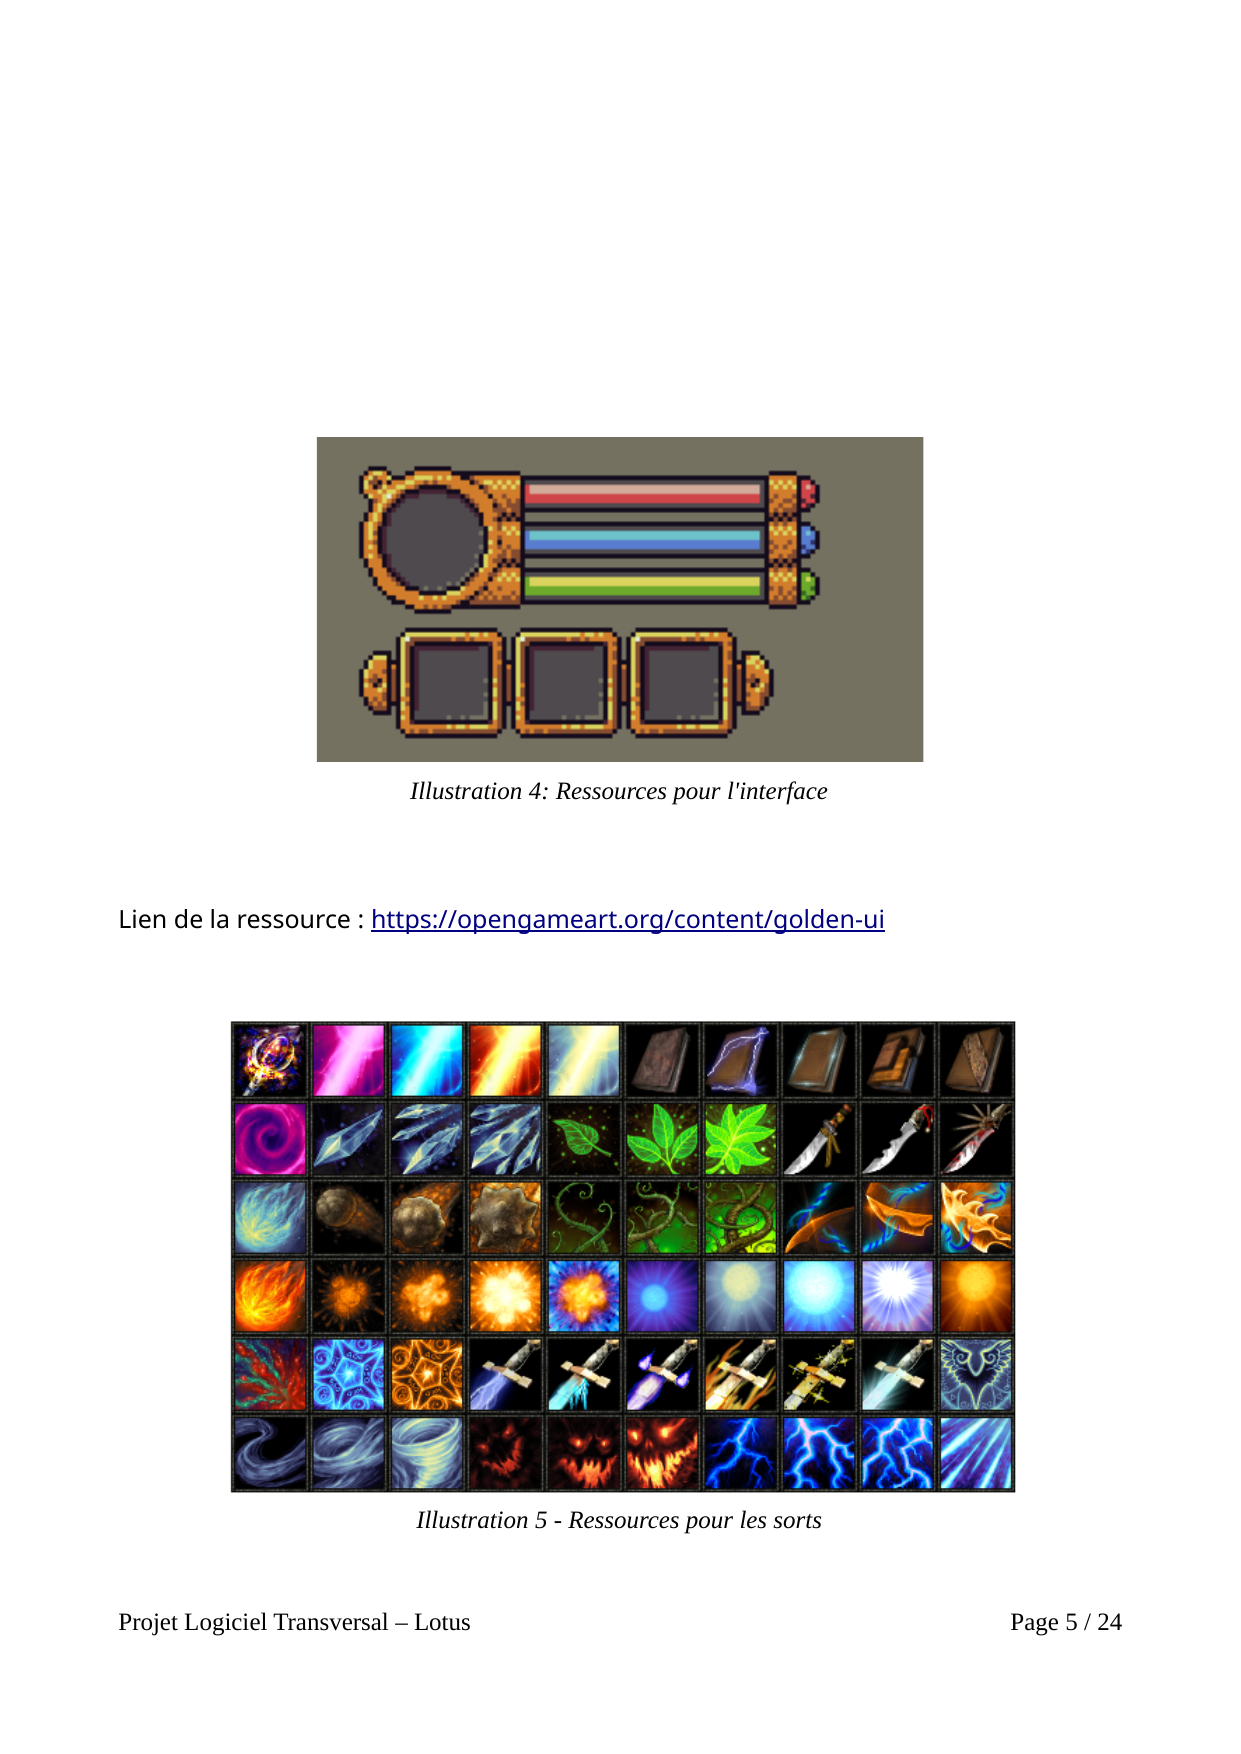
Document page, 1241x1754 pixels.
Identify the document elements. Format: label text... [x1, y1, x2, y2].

text Lien de la ressource : https://opengameart.org/content/golden-ui [118, 902, 1122, 936]
picture [220, 1016, 1020, 1501]
picture [316, 437, 924, 762]
text Illustration 4: Ressources pour l'interface [317, 762, 923, 805]
text Illustration 5 - Ressources pour les sorts [220, 1501, 1020, 1534]
